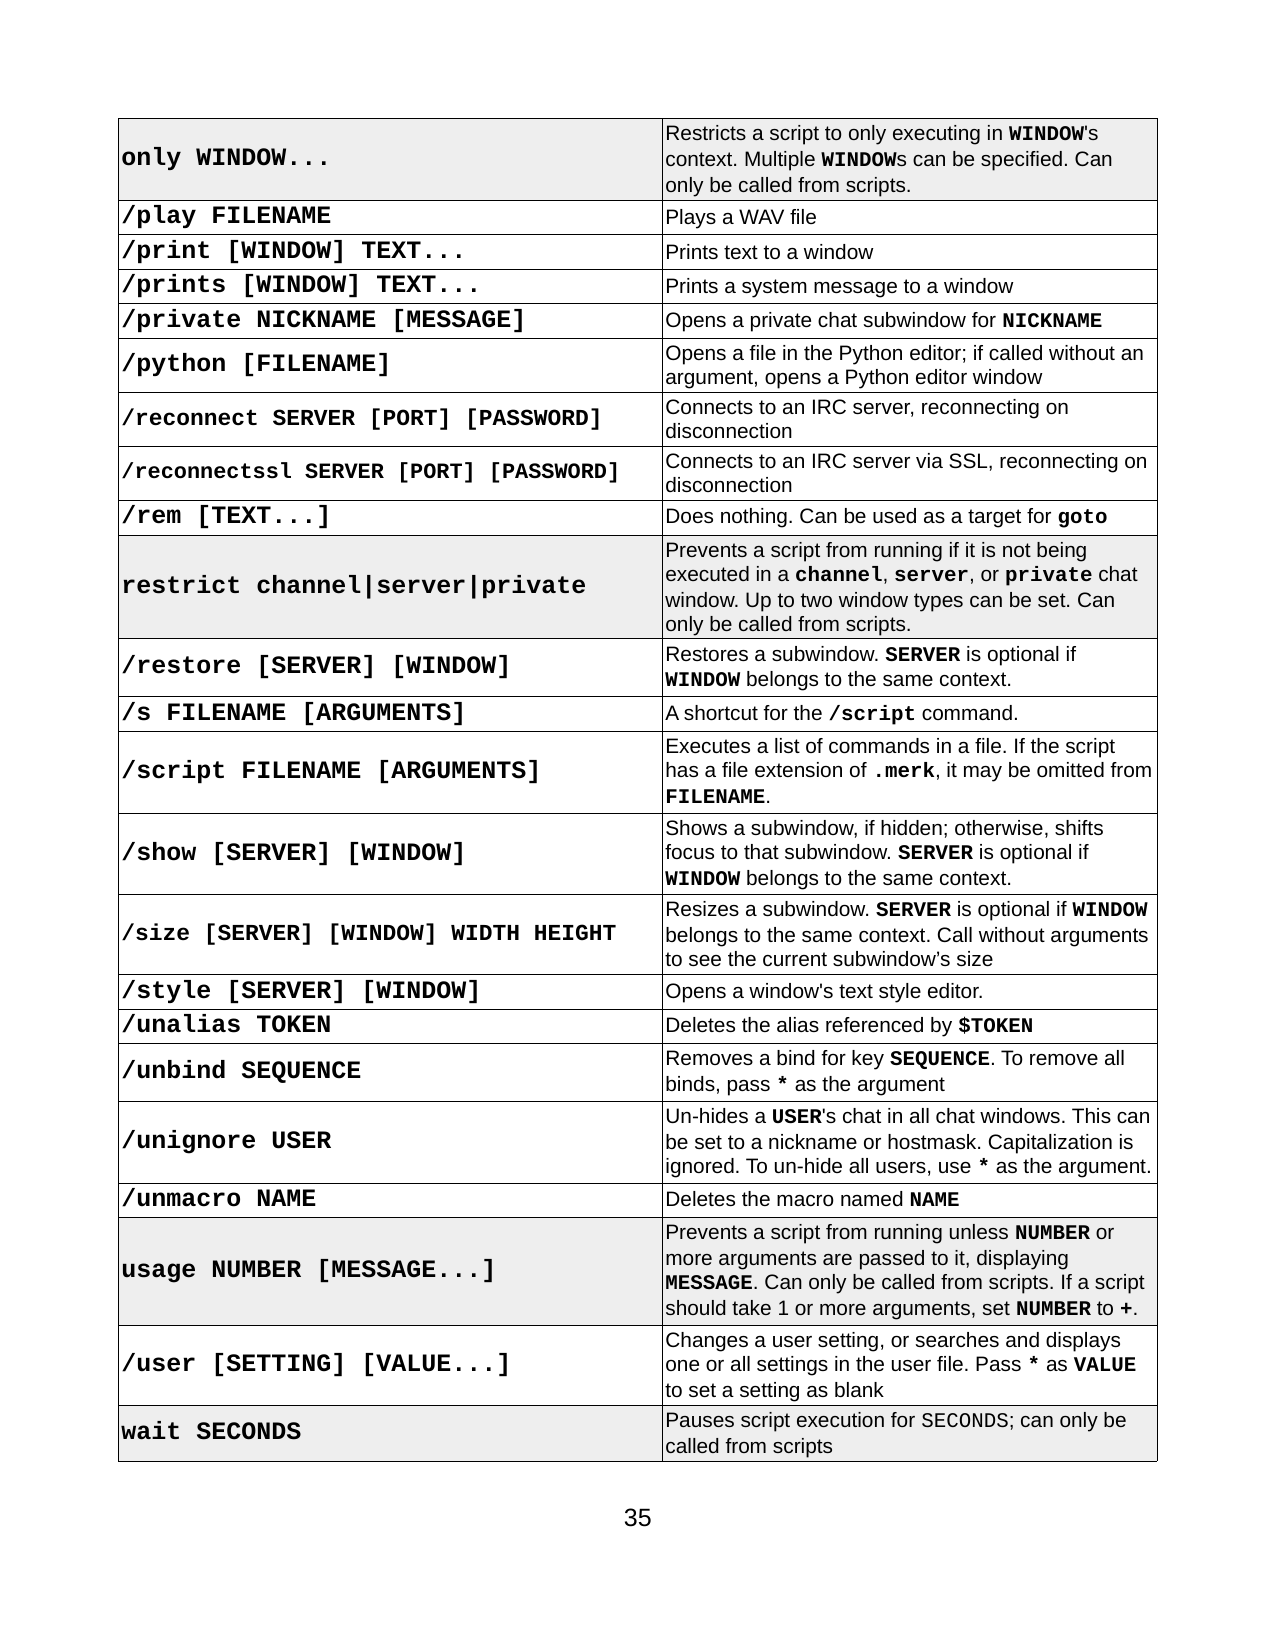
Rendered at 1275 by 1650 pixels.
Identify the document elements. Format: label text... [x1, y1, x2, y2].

table_cell Connects to an IRC server, reconnecting on disconnection [663, 393, 1157, 446]
table_cell Opens a private chat subwindow for NICKNAME [663, 304, 1157, 338]
table_cell /prints [WINDOW] TEXT... [119, 270, 662, 303]
table_cell restrict channel|server|private [119, 536, 662, 638]
table_cell Changes a user setting, or searches and displays one or all settings in the user file. Pass * as VALUE to set a setting as blank [663, 1326, 1157, 1404]
table_cell Restricts a script to only executing in WINDOW's context. Multiple WINDOWs can be specified. Can only be called from scripts. [663, 119, 1157, 200]
table_cell /reconnectssl SERVER [PORT] [PASSWORD] [119, 447, 662, 500]
table_cell A shortcut for the /script command. [663, 697, 1157, 731]
table_cell /python [FILENAME] [119, 339, 662, 392]
table_cell /script FILENAME [ARGUMENTS] [119, 732, 662, 812]
table_cell only WINDOW... [119, 119, 662, 200]
table_cell Resizes a subwindow. SERVER is optional if WINDOW belongs to the same context. Call without arguments to see the current subwindow’s size [663, 895, 1157, 974]
table_cell Plays a WAV file [663, 201, 1157, 234]
table_cell /size [SERVER] [WINDOW] WIDTH HEIGHT [119, 895, 662, 974]
table_cell Opens a file in the Python editor; if called without an argument, opens a Python editor window [663, 339, 1157, 392]
table_cell /unmacro NAME [119, 1184, 662, 1217]
table_cell Pauses script execution for SECONDS; can only be called from scripts [663, 1406, 1157, 1461]
table_cell /restore [SERVER] [WINDOW] [119, 639, 662, 696]
table_cell /private NICKNAME [MESSAGE] [119, 304, 662, 338]
table_cell Un-hides a USER's chat in all chat windows. This can be set to a nickname or hostmask. Capitalization is ignored. To un-hide all users, use * as the argument. [663, 1102, 1157, 1183]
table_cell /reconnect SERVER [PORT] [PASSWORD] [119, 393, 662, 446]
table_cell /unalias TOKEN [119, 1010, 662, 1043]
table_cell /s FILENAME [ARGUMENTS] [119, 697, 662, 731]
table_cell Removes a bind for key SEQUENCE. To remove all binds, pass * as the argument [663, 1044, 1157, 1101]
table_cell usage NUMBER [MESSAGE...] [119, 1218, 662, 1325]
table_cell Shows a subwindow, if hidden; otherwise, shifts focus to that subwindow. SERVER is optional if WINDOW belongs to the same context. [663, 814, 1157, 894]
table_cell Opens a window's text style editor. [663, 975, 1157, 1008]
table_cell Prints a system message to a window [663, 270, 1157, 303]
table_cell /play FILENAME [119, 201, 662, 234]
table_cell Deletes the macro named NAME [663, 1184, 1157, 1217]
table_cell /unbind SEQUENCE [119, 1044, 662, 1101]
table_cell Deletes the alias referenced by $TOKEN [663, 1010, 1157, 1043]
table_cell Prints text to a window [663, 235, 1157, 269]
table_cell /user [SETTING] [VALUE...] [119, 1326, 662, 1404]
table_cell Restores a subwindow. SERVER is optional if WINDOW belongs to the same context. [663, 639, 1157, 696]
table_cell /style [SERVER] [WINDOW] [119, 975, 662, 1008]
table_cell /rem [TEXT...] [119, 501, 662, 534]
table_cell Does nothing. Can be used as a target for goto [663, 501, 1157, 534]
table_cell /show [SERVER] [WINDOW] [119, 814, 662, 894]
table_cell Prevents a script from running unless NUMBER or more arguments are passed to it, displaying MESSAGE. Can only be called from scripts. If a script should take 1 or more arguments, set NUMBER to +. [663, 1218, 1157, 1325]
table_cell /print [WINDOW] TEXT... [119, 235, 662, 269]
table_cell wait SECONDS [119, 1406, 662, 1461]
table_cell Connects to an IRC server via SSL, reconnecting on disconnection [663, 447, 1157, 500]
table_cell Prevents a script from running if it is not being executed in a channel, server, or private chat window. Up to two window types can be set. Can only be called from scripts. [663, 536, 1157, 638]
table_cell Executes a list of commands in a file. If the script has a file extension of .merk, it may be omitted from FILENAME. [663, 732, 1157, 812]
table_cell /unignore USER [119, 1102, 662, 1183]
